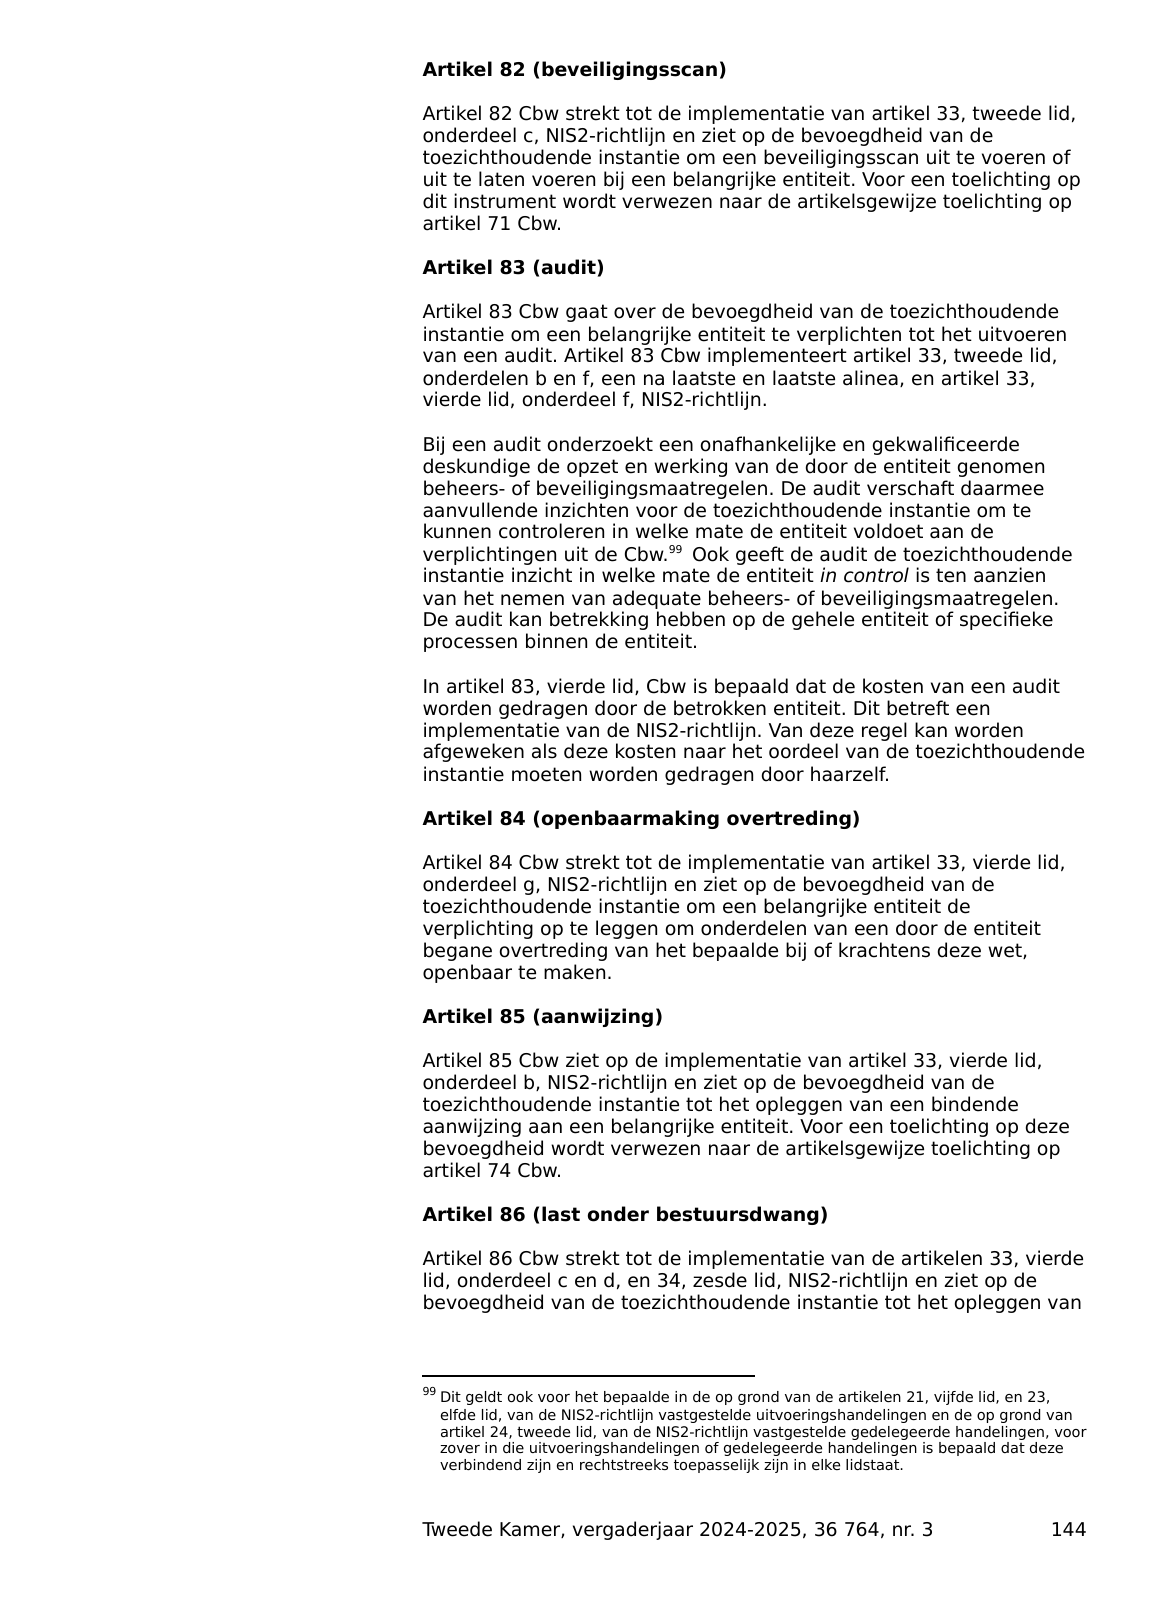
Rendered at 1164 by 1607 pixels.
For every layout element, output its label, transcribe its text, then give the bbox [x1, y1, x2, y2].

subtitle Artikel 85 (aanwijzing) [422, 1006, 1087, 1028]
text Artikel 84 Cbw strekt tot de implementatie van artikel 33, vierde lid, onderdeel g, NIS2-richtlijn en ziet op de bevoegdheid van de toezichthoudende instantie om een belangrijke entiteit de verplichting op te leggen om onderdelen van een door de entiteit begane overtreding van het bepaalde bij of krachtens deze wet, openbaar te maken. [422, 852, 1087, 984]
subtitle Artikel 82 (beveiligingsscan) [422, 59, 1087, 81]
text Artikel 86 Cbw strekt tot de implementatie van de artikelen 33, vierde lid, onderdeel c en d, en 34, zesde lid, NIS2-richtlijn en ziet op de bevoegdheid van de toezichthoudende instantie tot het opleggen van [422, 1248, 1087, 1314]
text Artikel 82 Cbw strekt tot de implementatie van artikel 33, tweede lid, onderdeel c, NIS2-richtlijn en ziet op de bevoegdheid van de toezichthoudende instantie om een beveiligingsscan uit te voeren of uit te laten voeren bij een belangrijke entiteit. Voor een toelichting op dit instrument wordt verwezen naar de artikelsgewijze toelichting op artikel 71 Cbw. [422, 103, 1087, 235]
text Artikel 85 Cbw ziet op de implementatie van artikel 33, vierde lid, onderdeel b, NIS2-richtlijn en ziet op de bevoegdheid van de toezichthoudende instantie tot het opleggen van een bindende aanwijzing aan een belangrijke entiteit. Voor een toelichting op deze bevoegdheid wordt verwezen naar de artikelsgewijze toelichting op artikel 74 Cbw. [422, 1050, 1087, 1182]
text Dit geldt ook voor het bepaalde in de op grond van de artikelen 21, vijfde lid, en 23, elfde lid, van de NIS2-richtlijn vastgestelde uitvoeringshandelingen en de op grond van artikel 24, tweede lid, van de NIS2-richtlijn vastgestelde gedelegeerde handelingen, voor zover in die uitvoeringshandelingen of gedelegeerde handelingen is bepaald dat deze verbindend zijn en rechtstreeks toepasselijk zijn in elke lidstaat. [422, 1385, 1087, 1474]
text Bij een audit onderzoekt een onafhankelijke en gekwalificeerde deskundige de opzet en werking van de door de entiteit genomen beheers- of beveiligingsmaatregelen. De audit verschaft daarmee aanvullende inzichten voor de toezichthoudende instantie om te kunnen controleren in welke mate de entiteit voldoet aan de verplichtingen uit de Cbw. Ook geeft de audit de toezichthoudende instantie inzicht in welke mate de entiteit in control is ten aanzien van het nemen van adequate beheers- of beveiligingsmaatregelen. De audit kan betrekking hebben op de gehele entiteit of specifieke processen binnen de entiteit. [422, 433, 1087, 653]
subtitle Artikel 83 (audit) [422, 257, 1087, 279]
subtitle Artikel 86 (last onder bestuursdwang) [422, 1204, 1087, 1226]
text Artikel 83 Cbw gaat over de bevoegdheid van de toezichthoudende instantie om een belangrijke entiteit te verplichten tot het uitvoeren van een audit. Artikel 83 Cbw implementeert artikel 33, tweede lid, onderdelen b en f, een na laatste en laatste alinea, en artikel 33, vierde lid, onderdeel f, NIS2-richtlijn. [422, 301, 1087, 411]
text In artikel 83, vierde lid, Cbw is bepaald dat de kosten van een audit worden gedragen door de betrokken entiteit. Dit betreft een implementatie van de NIS2-richtlijn. Van deze regel kan worden afgeweken als deze kosten naar het oordeel van de toezichthoudende instantie moeten worden gedragen door haarzelf. [422, 676, 1087, 785]
subtitle Artikel 84 (openbaarmaking overtreding) [422, 808, 1087, 829]
